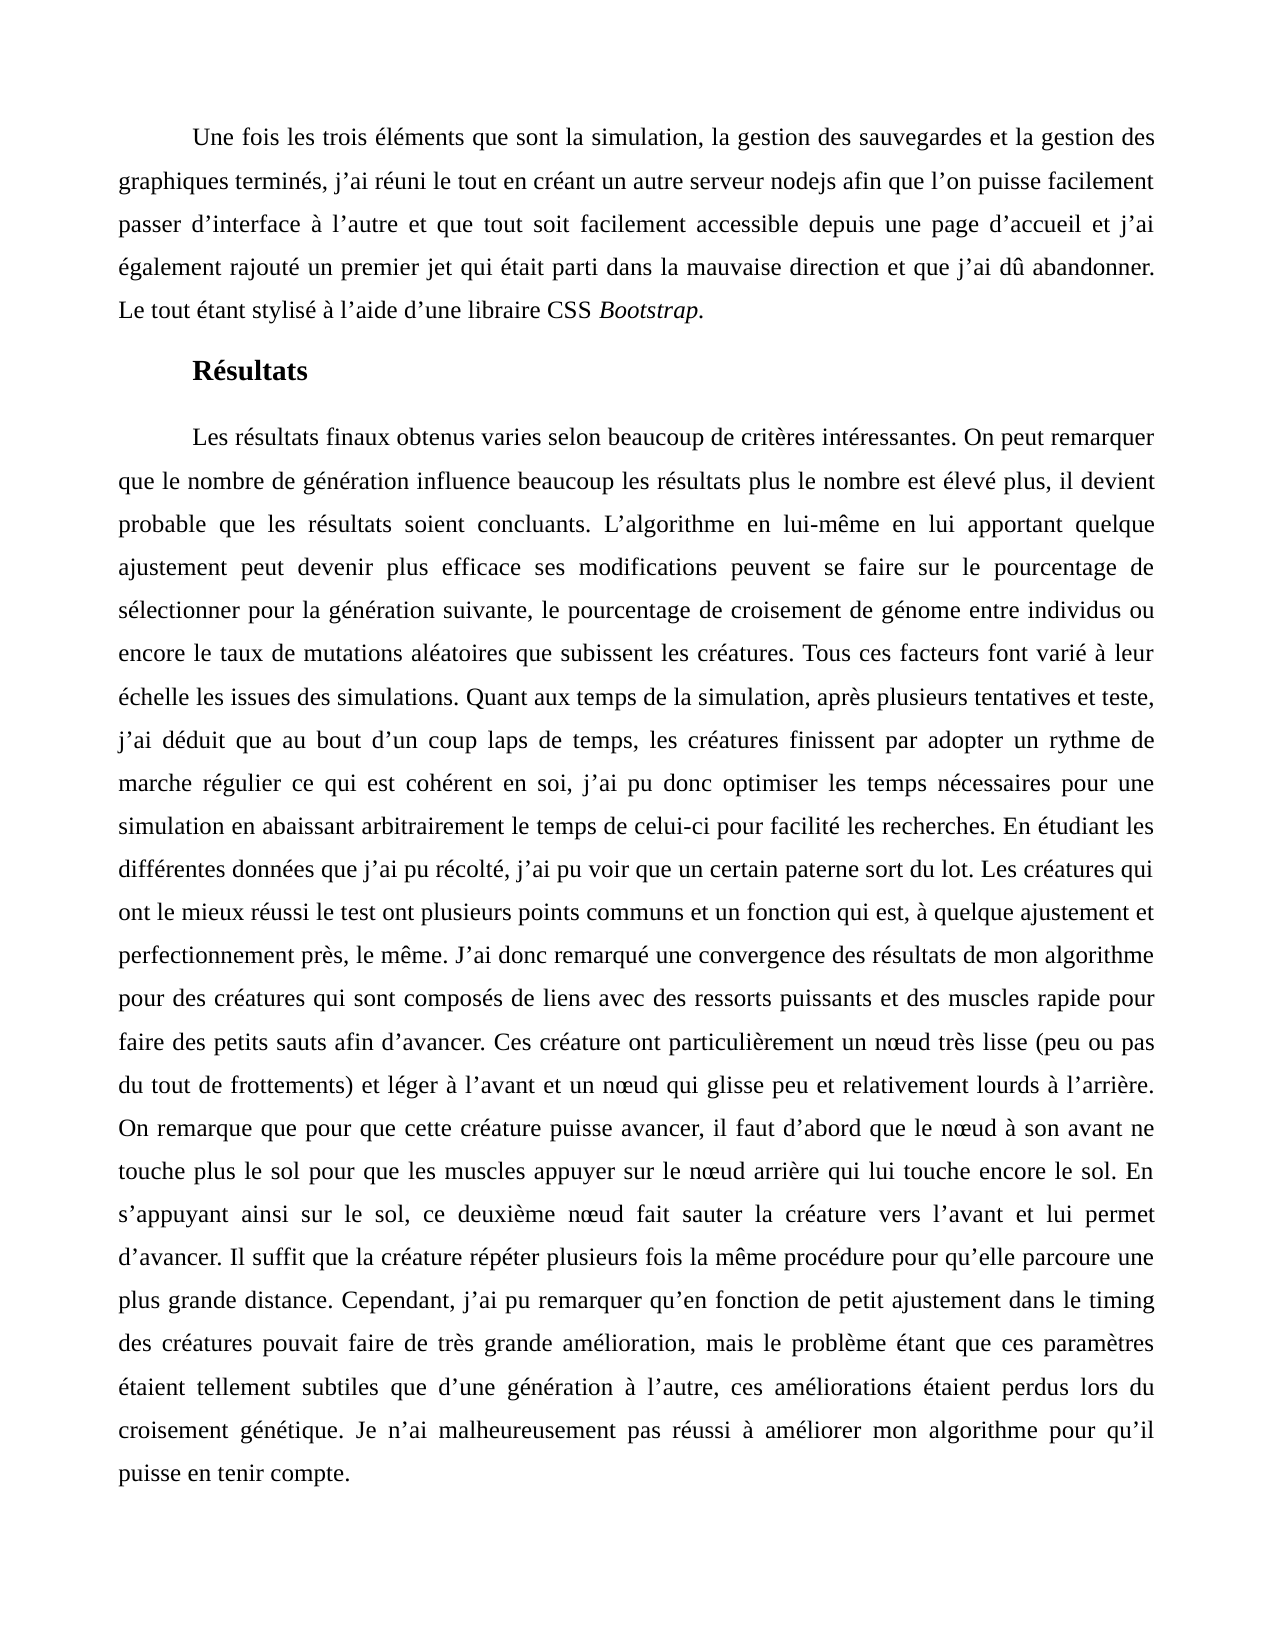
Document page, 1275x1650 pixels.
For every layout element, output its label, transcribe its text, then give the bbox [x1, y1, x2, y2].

text Les résultats finaux obtenus varies selon beaucoup de critères intéressantes. On peut remarquer que le nombre de génération influence beaucoup les résultats plus le nombre est élevé plus, il devient probable que les résultats soient concluants. L’algorithme en lui-même en lui apportant quelque ajustement peut devenir plus efficace ses modifications peuvent se faire sur le pourcentage de sélectionner pour la génération suivante, le pourcentage de croisement de génome entre individus ou encore le taux de mutations aléatoires que subissent les créatures. Tous ces facteurs font varié à leur échelle les issues des simulations. Quant aux temps de la simulation, après plusieurs tentatives et teste, j’ai déduit que au bout d’un coup laps de temps, les créatures finissent par adopter un rythme de marche régulier ce qui est cohérent en soi, j’ai pu donc optimiser les temps nécessaires pour une simulation en abaissant arbitrairement le temps de celui-ci pour facilité les recherches. En étudiant les différentes données que j’ai pu récolté, j’ai pu voir que un certain paterne sort du lot. Les créatures qui ont le mieux réussi le test ont plusieurs points communs et un fonction qui est, à quelque ajustement et perfectionnement près, le même. J’ai donc remarqué une convergence des résultats de mon algorithme pour des créatures qui sont composés de liens avec des ressorts puissants et des muscles rapide pour faire des petits sauts afin d’avancer. Ces créature ont particulièrement un nœud très lisse (peu ou pas du tout de frottements) et léger à l’avant et un nœud qui glisse peu et relativement lourds à l’arrière. On remarque que pour que cette créature puisse avancer, il faut d’abord que le nœud à son avant ne touche plus le sol pour que les muscles appuyer sur le nœud arrière qui lui touche encore le sol. En s’appuyant ainsi sur le sol, ce deuxième nœud fait sauter la créature vers l’avant et lui permet d’avancer. Il suffit que la créature répéter plusieurs fois la même procédure pour qu’elle parcoure une plus grande distance. Cependant, j’ai pu remarquer qu’en fonction de petit ajustement dans le timing des créatures pouvait faire de très grande amélioration, mais le problème étant que ces paramètres étaient tellement subtiles que d’une génération à l’autre, ces améliorations étaient perdus lors du croisement génétique. Je n’ai malheureusement pas réussi à améliorer mon algorithme pour qu’il puisse en tenir compte. [118, 418, 1157, 1487]
text Une fois les trois éléments que sont la simulation, la gestion des sauvegardes et la gestion des graphiques terminés, j’ai réuni le tout en créant un autre serveur nodejs afin que l’on puisse facilement passer d’interface à l’autre et que tout soit facilement accessible depuis une page d’accueil et j’ai également rajouté un premier jet qui était parti dans la mauvaise direction et que j’ai dû abandonner. Le tout étant stylisé à l’aide d’une libraire CSS Bootstrap. [118, 118, 1157, 324]
text Résultats [118, 353, 1157, 387]
